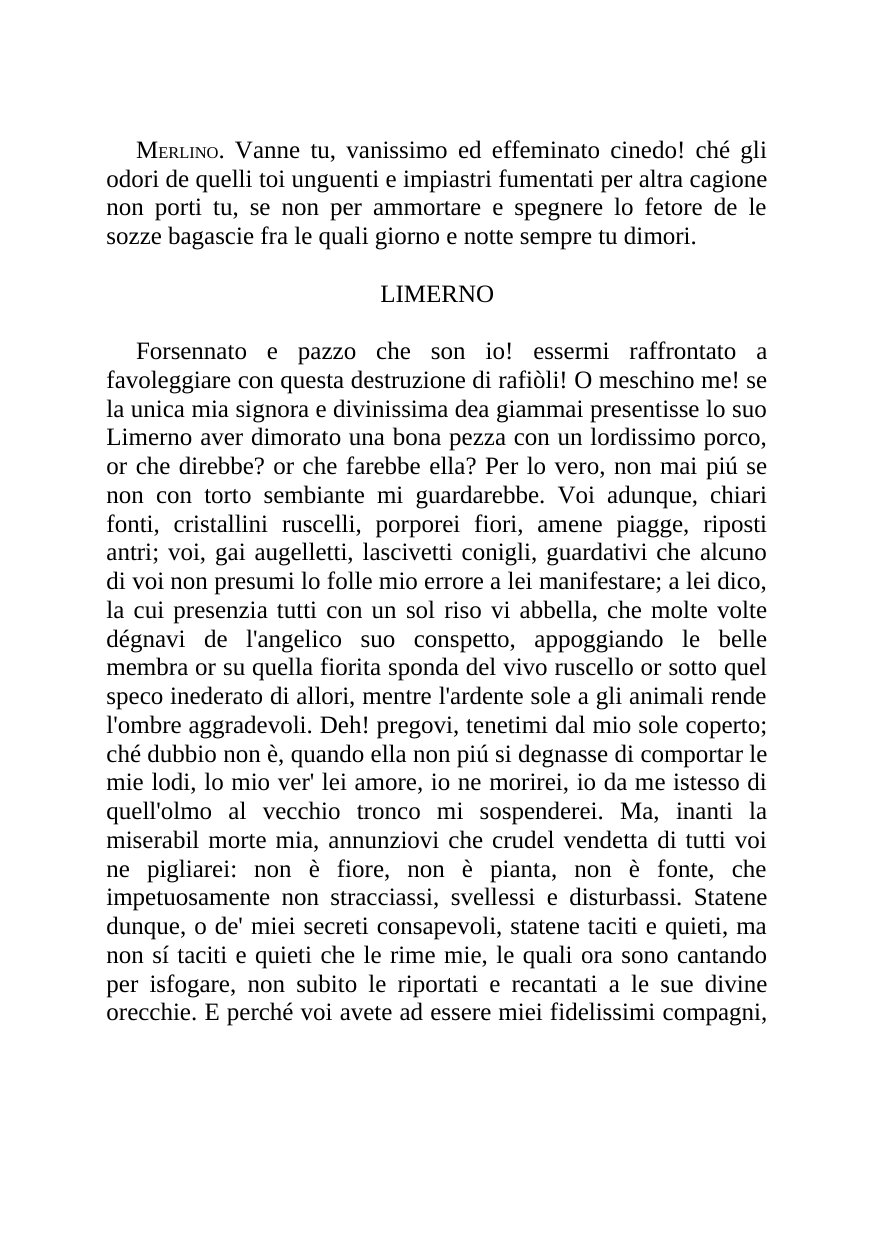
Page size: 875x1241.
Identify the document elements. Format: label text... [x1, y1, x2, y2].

text LIMERNO [106, 279, 768, 307]
text Merlino. Vanne tu, vanissimo ed effeminato cinedo! ché gli odori de quelli toi unguenti e impiastri fumentati per altra cagione non porti tu, se non per ammortare e spegnere lo fetore de le sozze bagascie fra le quali giorno e notte sempre tu dimori. [106, 135, 768, 250]
text Forsennato e pazzo che son io! essermi raffrontato a favoleggiare con questa destruzione di rafiòli! O meschino me! se la unica mia signora e divinissima dea giammai presentisse lo suo Limerno aver dimorato una bona pezza con un lordissimo porco, or che direbbe? or che farebbe ella? Per lo vero, non mai piú se non con torto sembiante mi guardarebbe. Voi adunque, chiari fonti, cristallini ruscelli, porporei fiori, amene piagge, riposti antri; voi, gai augelletti, lascivetti conigli, guardativi che alcuno di voi non presumi lo folle mio errore a lei manifestare; a lei dico, la cui presenzia tutti con un sol riso vi abbella, che molte volte dégnavi de l'angelico suo conspetto, appoggiando le belle membra or su quella fiorita sponda del vivo ruscello or sotto quel speco inederato di allori, mentre l'ardente sole a gli animali rende l'ombre aggradevoli. Deh! pregovi, tenetimi dal mio sole coperto; ché dubbio non è, quando ella non piú si degnasse di comportar le mie lodi, lo mio ver' lei amore, io ne morirei, io da me istesso di quell'olmo al vecchio tronco mi sospenderei. Ma, inanti la miserabil morte mia, annunziovi che crudel vendetta di tutti voi ne pigliarei: non è fiore, non è pianta, non è fonte, che impetuosamente non stracciassi, svellessi e disturbassi. Statene dunque, o de' miei secreti consapevoli, statene taciti e quieti, ma non sí taciti e quieti che le rime mie, le quali ora sono cantando per isfogare, non subito le riportati e recantati a le sue divine orecchie. E perché voi avete ad essere miei fidelissimi compagni, [106, 336, 768, 1026]
